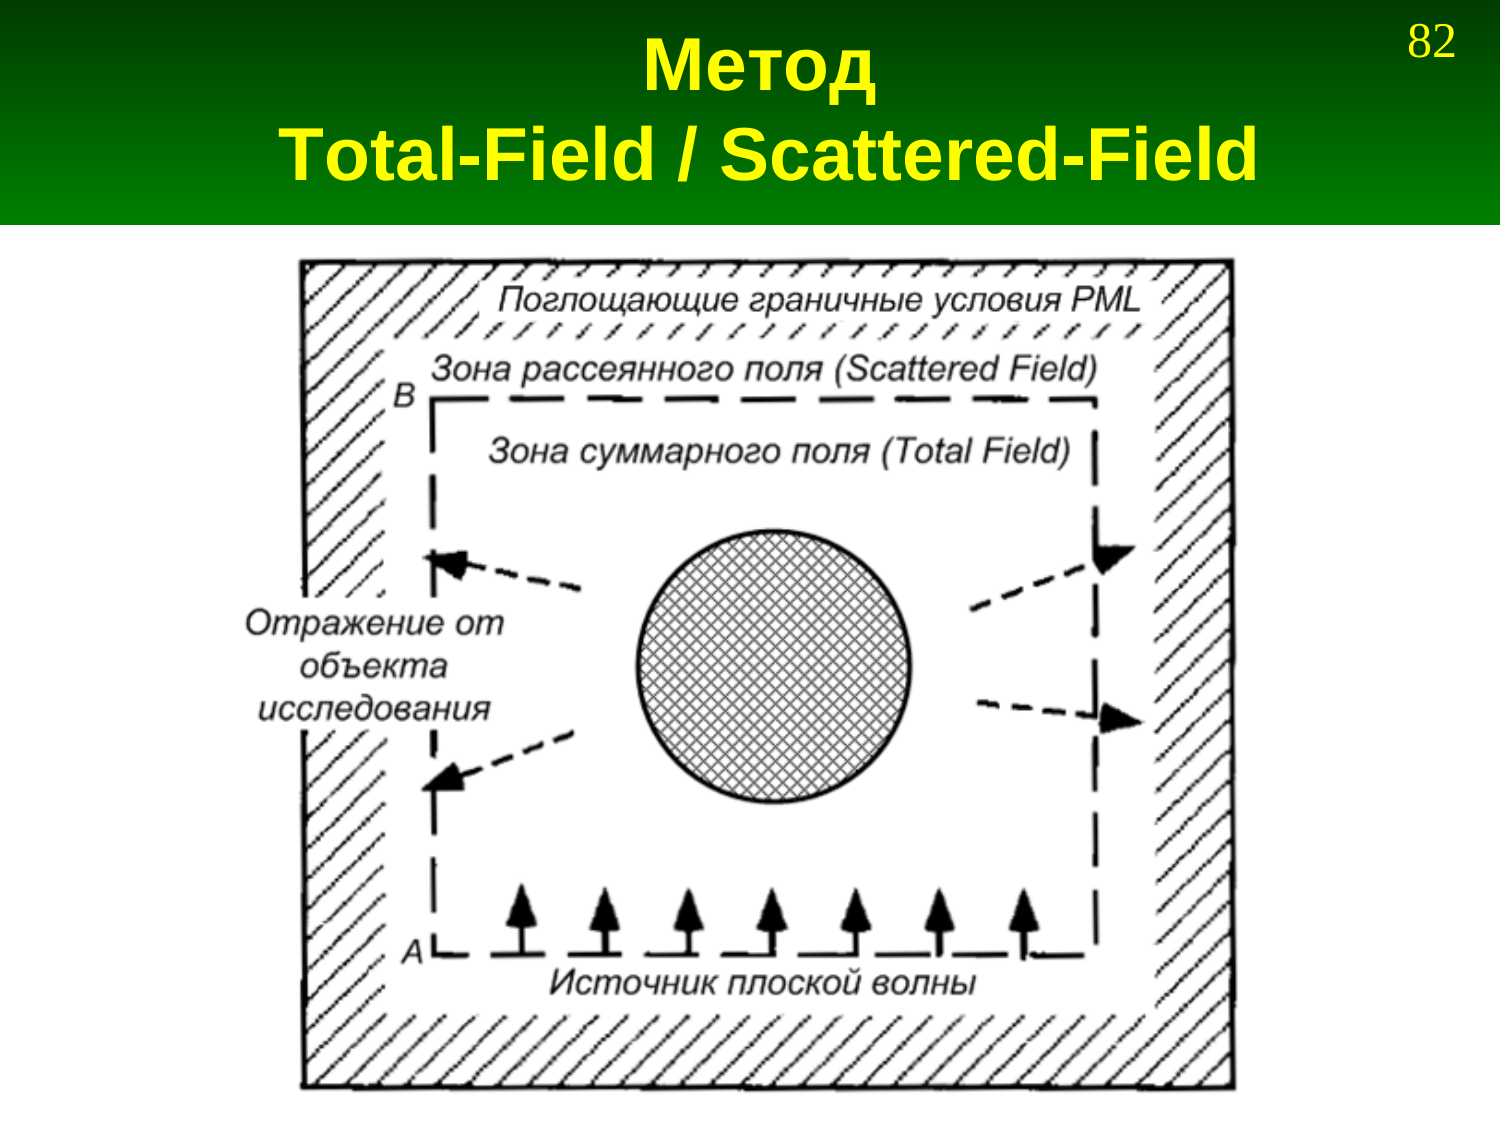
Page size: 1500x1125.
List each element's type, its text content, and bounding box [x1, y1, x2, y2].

picture [238, 238, 1262, 1108]
title Метод Total-Field / Scattered-Field [100, 7, 1441, 204]
